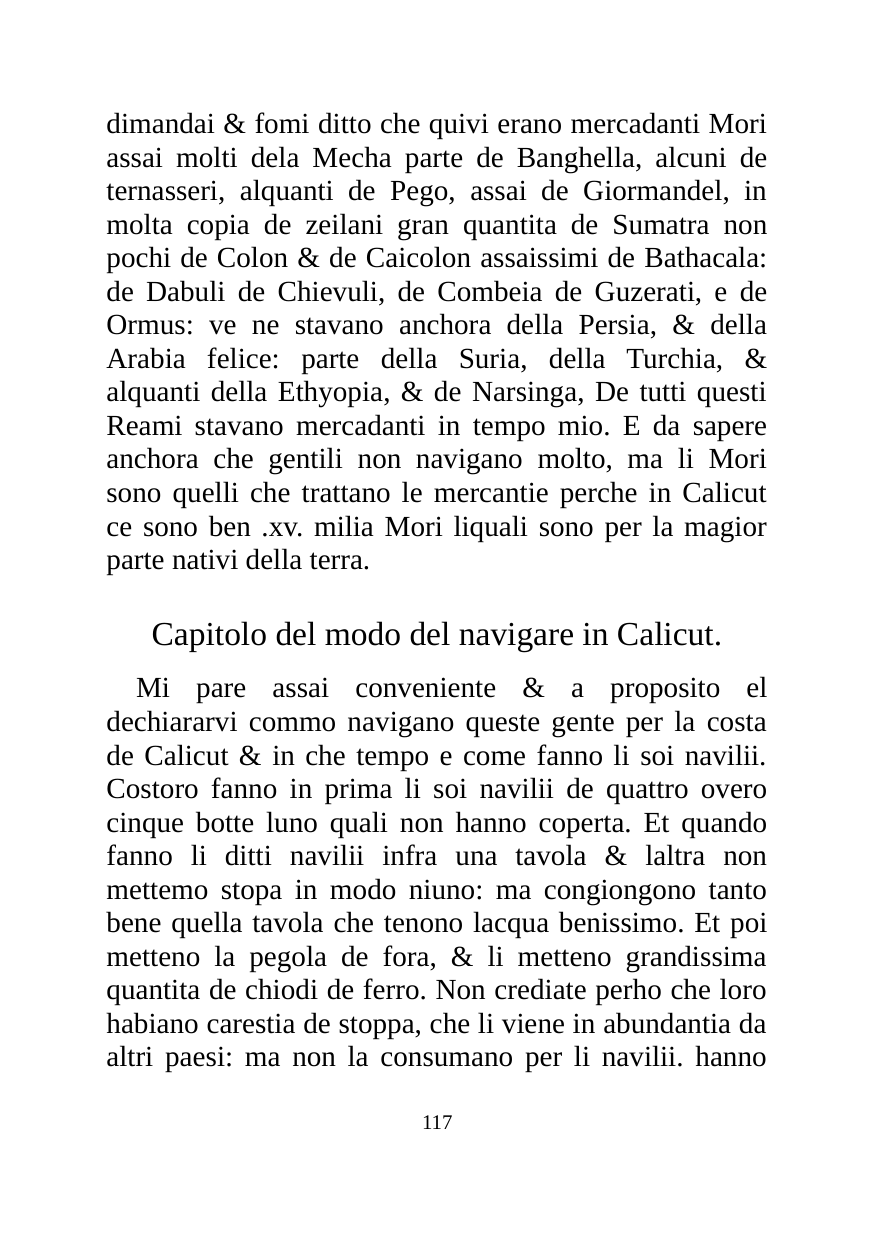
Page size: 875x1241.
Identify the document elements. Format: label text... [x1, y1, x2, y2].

text Mi pare assai conveniente & a proposito el dechiararvi commo navigano queste gente per la costa de Calicut & in che tempo e come fanno li soi navilii. Costoro fanno in prima li soi navilii de quattro overo cinque botte luno quali non hanno coperta. Et quando fanno li ditti navilii infra una tavola & laltra non mettemo stopa in modo niuno: ma congiongono tanto bene quella tavola che tenono lacqua benissimo. Et poi metteno la pegola de fora, & li metteno grandissima quantita de chiodi de ferro. Non crediate perho che loro habiano carestia de stoppa, che li viene in abundantia da altri paesi: ma non la consumano per li navilii. hanno [106, 671, 768, 1073]
subtitle Capitolo del modo del navigare in Calicut. [106, 614, 768, 653]
text dimandai & fomi ditto che quivi erano mercadanti Mori assai molti dela Mecha parte de Banghella, alcuni de ternasseri, alquanti de Pego, assai de Giormandel, in molta copia de zeilani gran quantita de Sumatra non pochi de Colon & de Caicolon assaissimi de Bathacala: de Dabuli de Chievuli, de Combeia de Guzerati, e de Ormus: ve ne stavano anchora della Persia, & della Arabia felice: parte della Suria, della Turchia, & alquanti della Ethyopia, & de Narsinga, De tutti questi Reami stavano mercadanti in tempo mio. E da sapere anchora che gentili non navigano molto, ma li Mori sono quelli che trattano le mercantie perche in Calicut ce sono ben .xv. milia Mori liquali sono per la magior parte nativi della terra. [106, 106, 768, 576]
